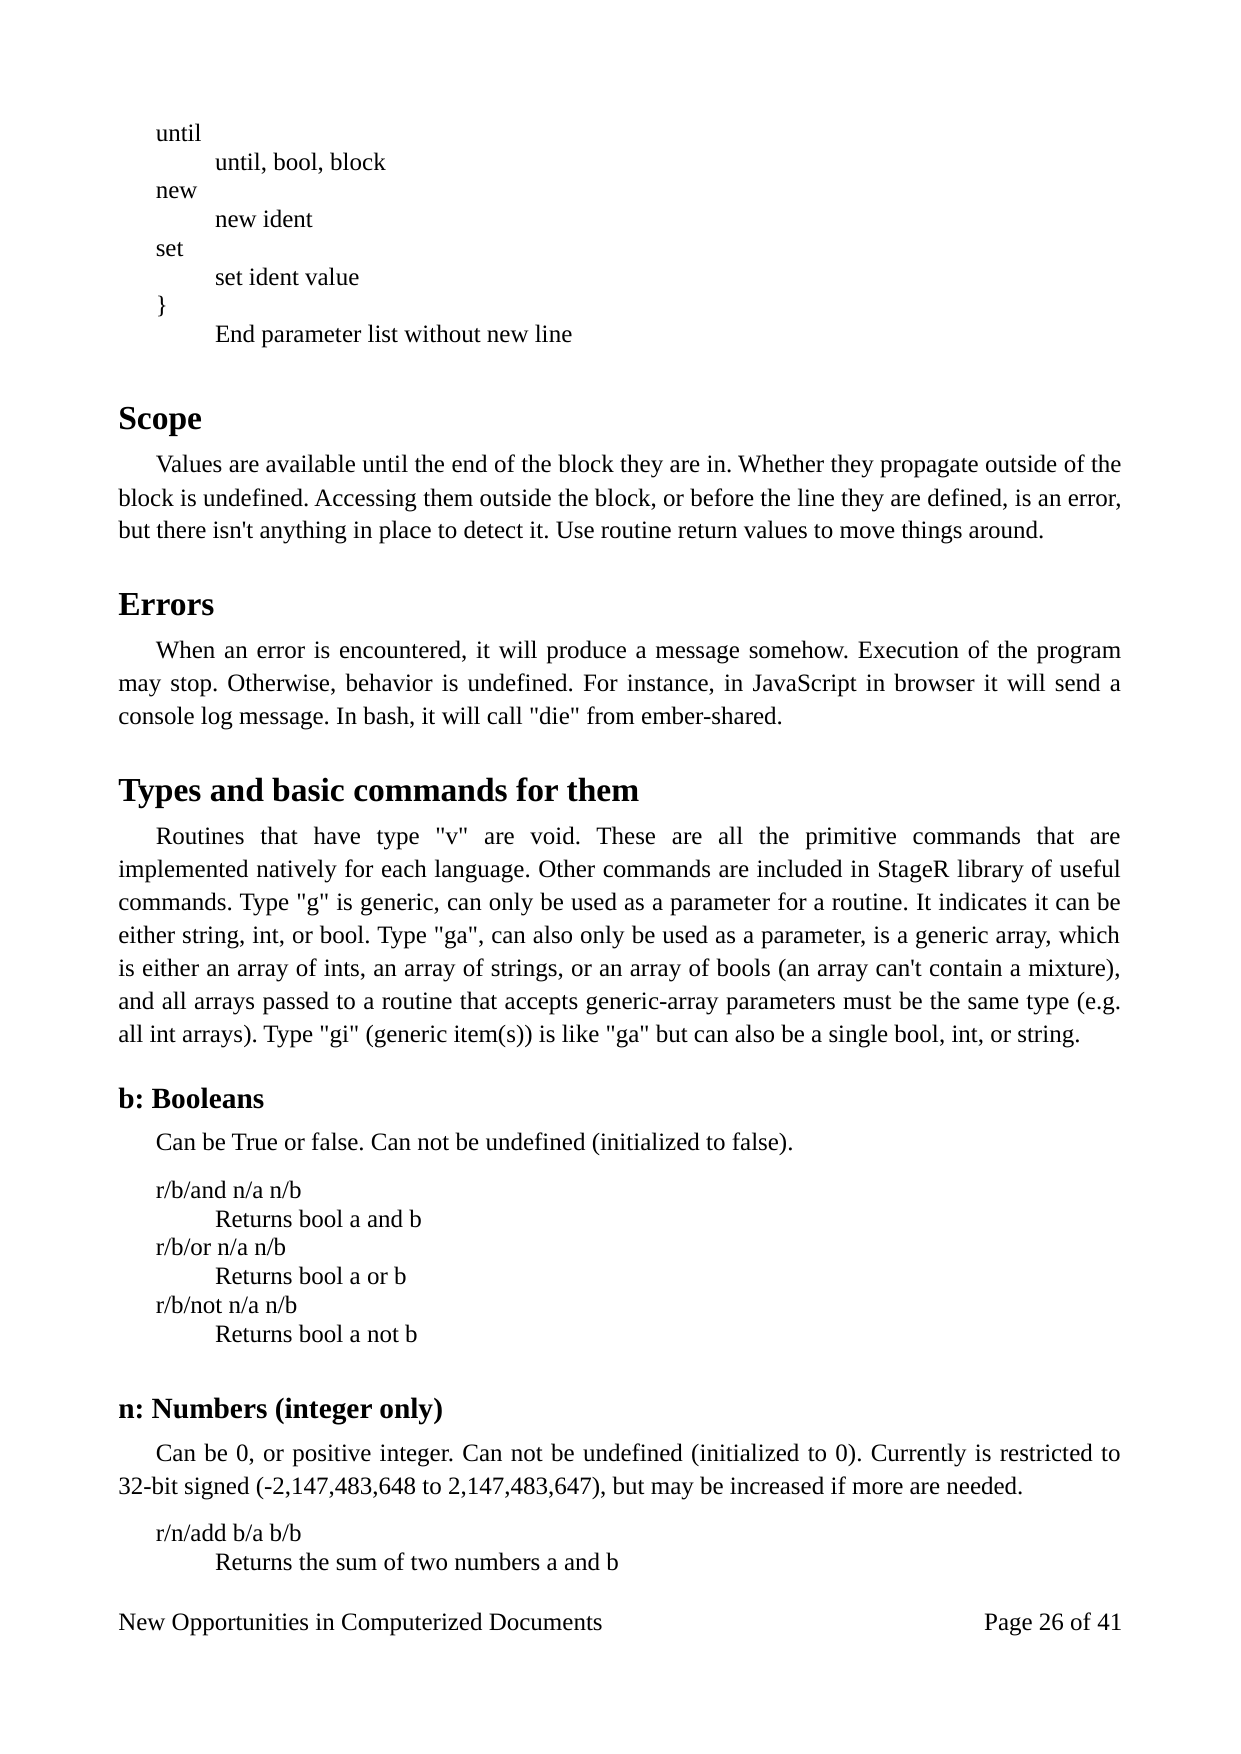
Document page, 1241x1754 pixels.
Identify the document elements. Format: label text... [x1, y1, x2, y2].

subtitle r/n/add b/a b/b [118, 1518, 1122, 1547]
text Can be True or false. Can not be undefined (initialized to false). [118, 1127, 1122, 1156]
list new ident [177, 204, 1122, 233]
subtitle r/b/and n/a n/b [118, 1175, 1122, 1204]
text Routines that have type "v" are void. These are all the primitive commands that are implemented natively for each language. Other commands are included in StageR library of useful commands. Type "g" is generic, can only be used as a parameter for a routine. It indicates it can be either string, int, or bool. Type "ga", can also only be used as a parameter, is a generic array, which is either an array of ints, an array of strings, or an array of bools (an array can't contain a mixture), and all arrays passed to a routine that accepts generic-array parameters must be the same type (e.g. all int arrays). Type "gi" (generic item(s)) is like "ga" but can also be a single bool, int, or string. [118, 821, 1122, 1048]
subtitle n: Numbers (integer only) [118, 1392, 1122, 1425]
subtitle set [118, 233, 1122, 262]
subtitle r/b/not n/a n/b [118, 1290, 1122, 1319]
subtitle new [118, 176, 1122, 204]
subtitle Errors [118, 584, 1122, 623]
list Returns bool a not b [177, 1319, 1122, 1347]
list End parameter list without new line [177, 319, 1122, 348]
list Returns bool a or b [177, 1261, 1122, 1290]
list Returns bool a and b [177, 1204, 1122, 1232]
text Values are available until the end of the block they are in. Whether they propagate outside of the block is undefined. Accessing them outside the block, or before the line they are defined, is an error, but there isn't anything in place to detect it. Use routine return values to move things around. [118, 449, 1122, 544]
subtitle } [118, 291, 1122, 319]
subtitle Types and basic commands for them [118, 770, 1122, 808]
subtitle Scope [118, 398, 1122, 437]
subtitle b: Booleans [118, 1081, 1122, 1115]
text Can be 0, or positive integer. Can not be undefined (initialized to 0). Currently is restricted to 32-bit signed (-2,147,483,648 to 2,147,483,647), but may be increased if more are needed. [118, 1438, 1122, 1499]
text When an error is encountered, it will produce a message somehow. Execution of the program may stop. Otherwise, behavior is undefined. For instance, in JavaScript in browser it will send a console log message. In bash, it will call "die" from ember-shared. [118, 635, 1122, 730]
list until, bool, block [177, 147, 1122, 176]
list set ident value [177, 262, 1122, 291]
subtitle r/b/or n/a n/b [118, 1232, 1122, 1261]
subtitle until [118, 118, 1122, 147]
list Returns the sum of two numbers a and b [177, 1547, 1122, 1576]
